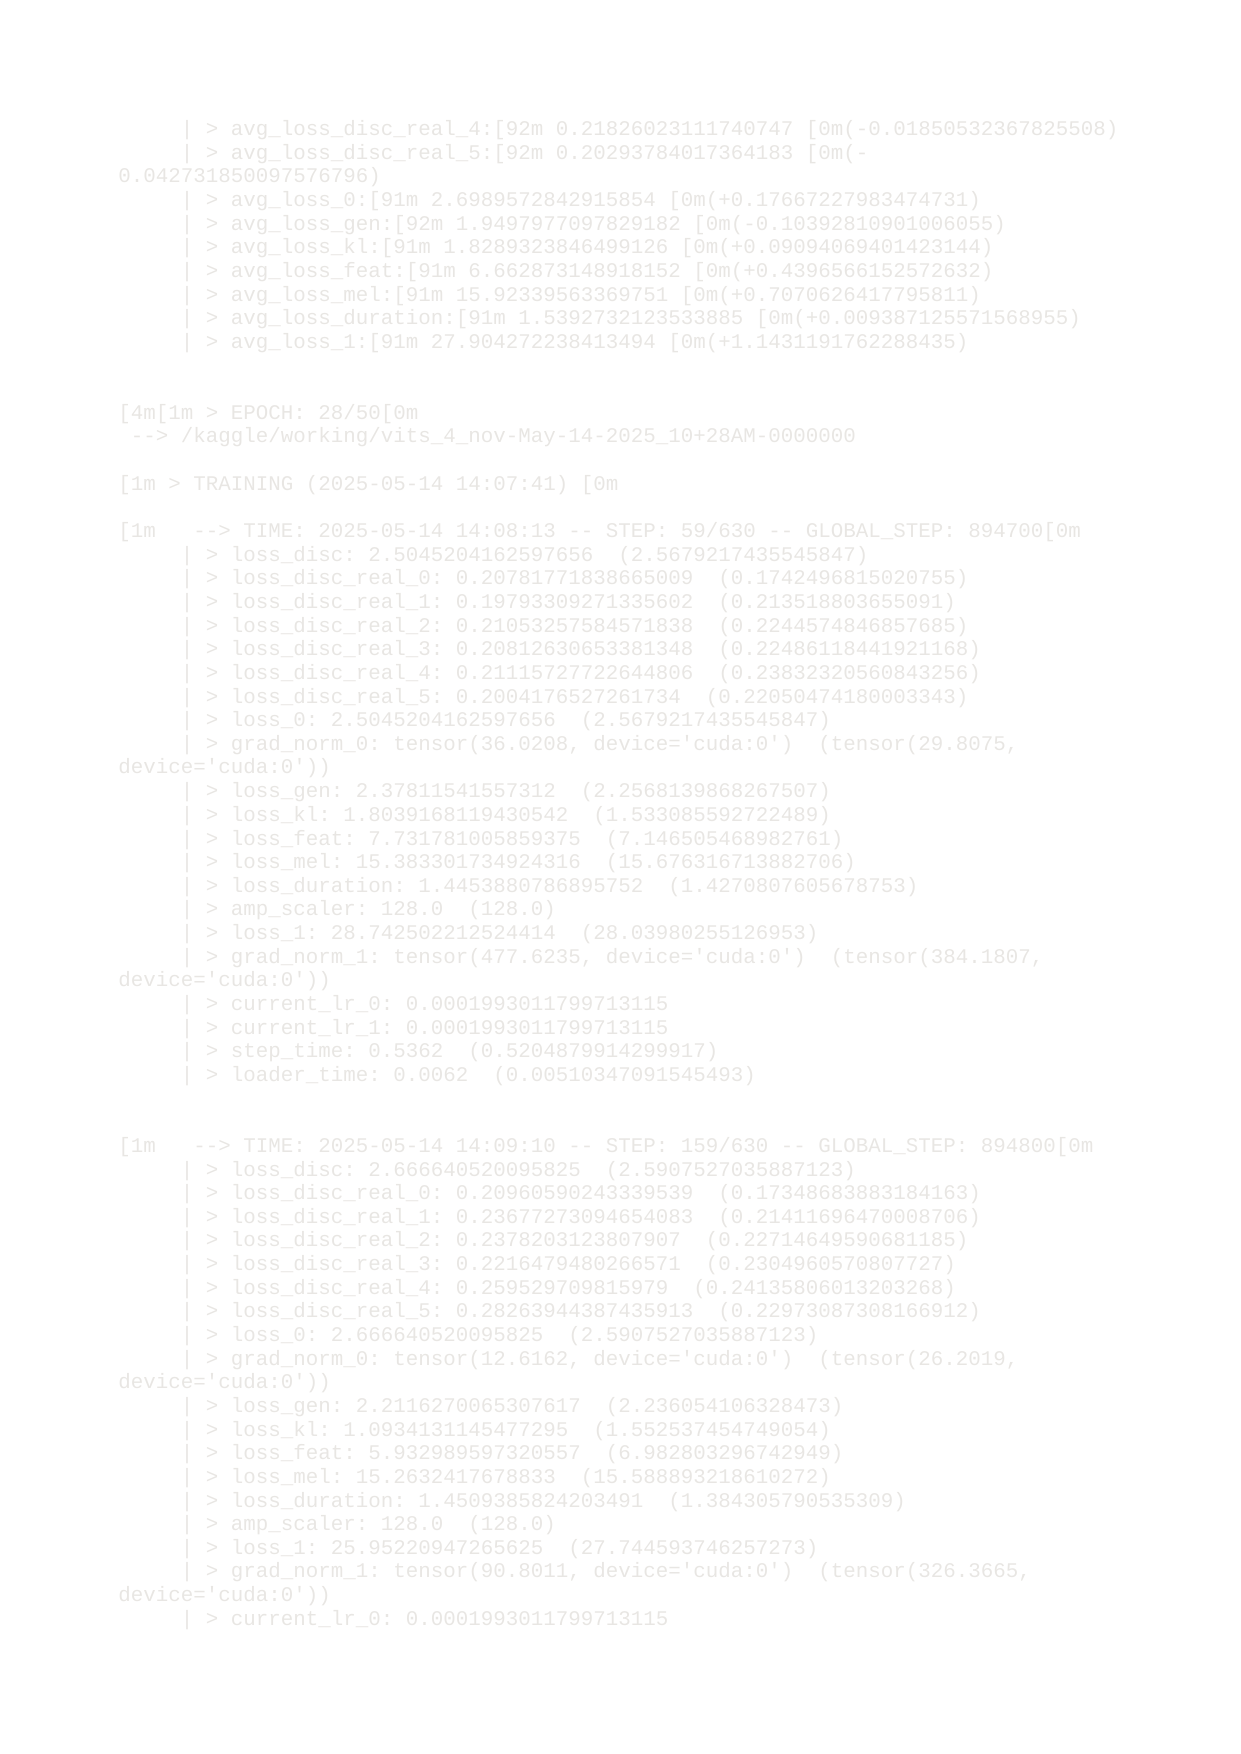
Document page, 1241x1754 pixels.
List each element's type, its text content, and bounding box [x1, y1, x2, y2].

text | > loss_disc: 2.666640520095825 (2.5907527035887123) [118, 1158, 1122, 1182]
text [1m --> TIME: 2025-05-14 14:09:10 -- STEP: 159/630 -- GLOBAL_STEP: 894800[0m [118, 1135, 1122, 1158]
text | > loss_disc_real_0: 0.20960590243339539 (0.17348683883184163) [118, 1182, 1122, 1206]
text | > loader_time: 0.0062 (0.00510347091545493) [118, 1064, 1122, 1088]
text | > avg_loss_disc_real_5:[92m 0.20293784017364183 [0m(-0.042731850097576796) [118, 142, 1122, 189]
text | > avg_loss_mel:[91m 15.92339563369751 [0m(+0.7070626417795811) [118, 284, 1122, 307]
text | > step_time: 0.5362 (0.5204879914299917) [118, 1040, 1122, 1064]
text | > loss_disc_real_5: 0.2004176527261734 (0.22050474180003343) [118, 686, 1122, 709]
text | > loss_disc_real_3: 0.20812630653381348 (0.22486118441921168) [118, 638, 1122, 662]
text | > avg_loss_kl:[91m 1.8289323846499126 [0m(+0.09094069401423144) [118, 236, 1122, 260]
text | > grad_norm_0: tensor(36.0208, device='cuda:0') (tensor(29.8075, device='cuda:0')) [118, 733, 1122, 780]
text | > loss_gen: 2.37811541557312 (2.2568139868267507) [118, 780, 1122, 804]
text | > loss_disc_real_5: 0.28263944387435913 (0.22973087308166912) [118, 1300, 1122, 1324]
text | > loss_disc_real_1: 0.23677273094654083 (0.21411696470008706) [118, 1206, 1122, 1229]
text | > loss_disc_real_4: 0.259529709815979 (0.24135806013203268) [118, 1277, 1122, 1300]
text | > grad_norm_1: tensor(477.6235, device='cuda:0') (tensor(384.1807, device='cuda:0')) [118, 946, 1122, 993]
text | > grad_norm_0: tensor(12.6162, device='cuda:0') (tensor(26.2019, device='cuda:0')) [118, 1348, 1122, 1395]
text | > avg_loss_gen:[92m 1.9497977097829182 [0m(-0.10392810901006055) [118, 213, 1122, 236]
text | > loss_disc_real_4: 0.21115727722644806 (0.23832320560843256) [118, 662, 1122, 686]
text | > loss_disc_real_3: 0.2216479480266571 (0.2304960570807727) [118, 1253, 1122, 1277]
text | > loss_disc_real_2: 0.2378203123807907 (0.22714649590681185) [118, 1229, 1122, 1253]
text | > loss_0: 2.5045204162597656 (2.5679217435545847) [118, 709, 1122, 733]
text | > avg_loss_feat:[91m 6.662873148918152 [0m(+0.4396566152572632) [118, 260, 1122, 284]
text | > loss_1: 28.742502212524414 (28.03980255126953) [118, 922, 1122, 946]
text [1m > TRAINING (2025-05-14 14:07:41) [0m [118, 473, 1122, 496]
text | > avg_loss_1:[91m 27.904272238413494 [0m(+1.1431191762288435) [118, 331, 1122, 354]
text | > amp_scaler: 128.0 (128.0) [118, 898, 1122, 922]
text | > loss_0: 2.666640520095825 (2.5907527035887123) [118, 1324, 1122, 1348]
text | > loss_gen: 2.2116270065307617 (2.236054106328473) [118, 1395, 1122, 1419]
text | > loss_feat: 5.932989597320557 (6.982803296742949) [118, 1442, 1122, 1466]
text [1m --> TIME: 2025-05-14 14:08:13 -- STEP: 59/630 -- GLOBAL_STEP: 894700[0m [118, 520, 1122, 544]
text | > loss_disc_real_1: 0.19793309271335602 (0.213518803655091) [118, 591, 1122, 615]
text | > avg_loss_0:[91m 2.6989572842915854 [0m(+0.17667227983474731) [118, 189, 1122, 213]
text [4m[1m > EPOCH: 28/50[0m [118, 402, 1122, 426]
text | > loss_duration: 1.4453880786895752 (1.4270807605678753) [118, 875, 1122, 898]
text | > loss_mel: 15.383301734924316 (15.676316713882706) [118, 851, 1122, 875]
text | > current_lr_0: 0.0001993011799713115 [118, 1608, 1122, 1631]
text | > loss_mel: 15.2632417678833 (15.588893218610272) [118, 1466, 1122, 1489]
text | > loss_feat: 7.731781005859375 (7.146505468982761) [118, 827, 1122, 851]
text | > loss_kl: 1.0934131145477295 (1.552537454749054) [118, 1419, 1122, 1442]
text | > loss_disc_real_2: 0.21053257584571838 (0.2244574846857685) [118, 615, 1122, 638]
text --> /kaggle/working/vits_4_nov-May-14-2025_10+28AM-0000000 [118, 426, 1122, 449]
text | > current_lr_1: 0.0001993011799713115 [118, 1017, 1122, 1040]
text | > amp_scaler: 128.0 (128.0) [118, 1513, 1122, 1537]
text | > loss_1: 25.95220947265625 (27.744593746257273) [118, 1537, 1122, 1561]
text | > loss_disc_real_0: 0.20781771838665009 (0.1742496815020755) [118, 567, 1122, 591]
text | > loss_kl: 1.8039168119430542 (1.533085592722489) [118, 804, 1122, 827]
text | > avg_loss_duration:[91m 1.5392732123533885 [0m(+0.009387125571568955) [118, 307, 1122, 331]
text | > current_lr_0: 0.0001993011799713115 [118, 993, 1122, 1017]
text | > grad_norm_1: tensor(90.8011, device='cuda:0') (tensor(326.3665, device='cuda:0')) [118, 1561, 1122, 1608]
text | > avg_loss_disc_real_4:[92m 0.21826023111740747 [0m(-0.01850532367825508) [118, 118, 1122, 142]
text | > loss_duration: 1.4509385824203491 (1.384305790535309) [118, 1489, 1122, 1513]
text | > loss_disc: 2.5045204162597656 (2.5679217435545847) [118, 544, 1122, 567]
